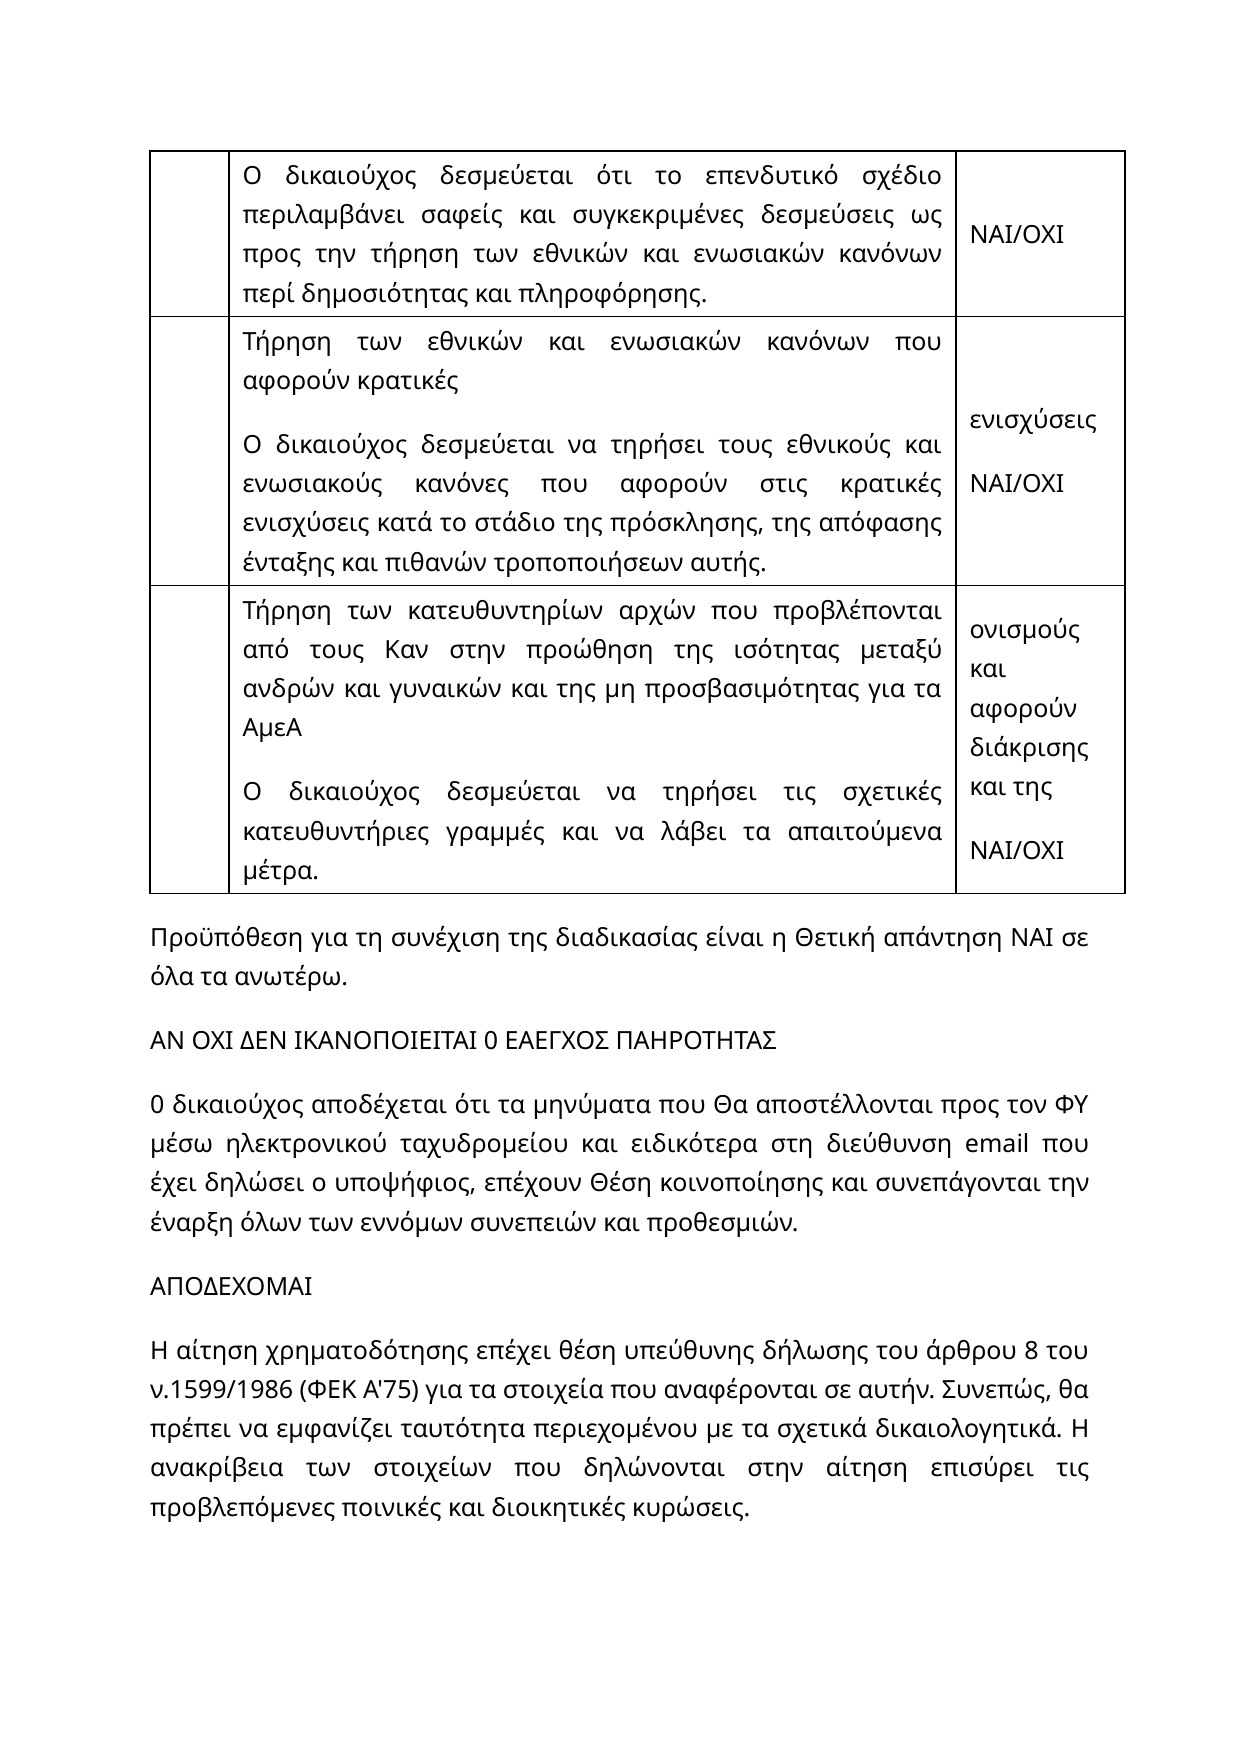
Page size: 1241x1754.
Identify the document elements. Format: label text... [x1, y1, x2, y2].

table_cell [151, 152, 228, 316]
table_cell [151, 317, 228, 584]
text AN ΟΧΙ ΔΕΝ ΙΚΑΝΟΠΟΙΕΙΤΑΙ 0 ΕΑΕΓΧΟΣ ΠΑΗΡΟΤΗΤΑΣ [150, 1023, 1090, 1057]
text Προϋπόθεση για τη συνέχιση της διαδικασίας είναι η Θετική απάντηση ΝΑΙ σε όλα τα ανωτέρω. [150, 919, 1090, 992]
table_cell [151, 586, 228, 893]
table_cell ενισχύσεις ΝΑΙ/ΟΧΙ [957, 317, 1124, 584]
table_cell Τήρηση των κατευθυντηρίων αρχών που προβλέπονται από τους Καν στην προώθηση της ισότητας μεταξύ ανδρών και γυναικών και της μη προσβασιμότητας για τα ΑμεΑ Ο δικαιούχος δεσμεύεται να τηρήσει τις σχετικές κατευθυντήριες γραμμές και να λάβει τα απαιτούμενα μέτρα. [230, 586, 955, 893]
table_cell Ο δικαιούχος δεσμεύεται ότι το επενδυτικό σχέδιο περιλαμβάνει σαφείς και συγκεκριμένες δεσμεύσεις ως προς την τήρηση των εθνικών και ενωσιακών κανόνων περί δημοσιότητας και πληροφόρησης. [230, 152, 955, 316]
text Η αίτηση χρηματοδότησης επέχει θέση υπεύθυνης δήλωσης του άρθρου 8 του ν.1599/1986 (ΦΕΚ Α'75) για τα στοιχεία που αναφέρονται σε αυτήν. Συνεπώς, θα πρέπει να εμφανίζει ταυτότητα περιεχομένου με τα σχετικά δικαιολογητικά. Η ανακρίβεια των στοιχείων που δηλώνονται στην αίτηση επισύρει τις προβλεπόμενες ποινικές και διοικητικές κυρώσεις. [150, 1333, 1090, 1523]
table_cell Τήρηση των εθνικών και ενωσιακών κανόνων που αφορούν κρατικές Ο δικαιούχος δεσμεύεται να τηρήσει τους εθνικούς και ενωσιακούς κανόνες που αφορούν στις κρατικές ενισχύσεις κατά το στάδιο της πρόσκλησης, της απόφασης ένταξης και πιθανών τροποποιήσεων αυτής. [230, 317, 955, 584]
text ΑΠΟΔΕΧΟΜΑΙ [150, 1268, 1090, 1302]
text 0 δικαιούχος αποδέχεται ότι τα μηνύματα που Θα αποστέλλονται προς τον ΦΥ μέσω ηλεκτρονικού ταχυδρομείου και ειδικότερα στη διεύθυνση email που έχει δηλώσει ο υποψήφιος, επέχουν Θέση κοινοποίησης και συνεπάγονται την έναρξη όλων των εννόμων συνεπειών και προθεσμιών. [150, 1087, 1090, 1238]
table_cell ονισμούς και αφορούν διάκρισης και της ΝΑΙ/ΟΧΙ [957, 586, 1124, 893]
table_cell ΝΑΙ/ΟΧΙ [957, 152, 1124, 316]
